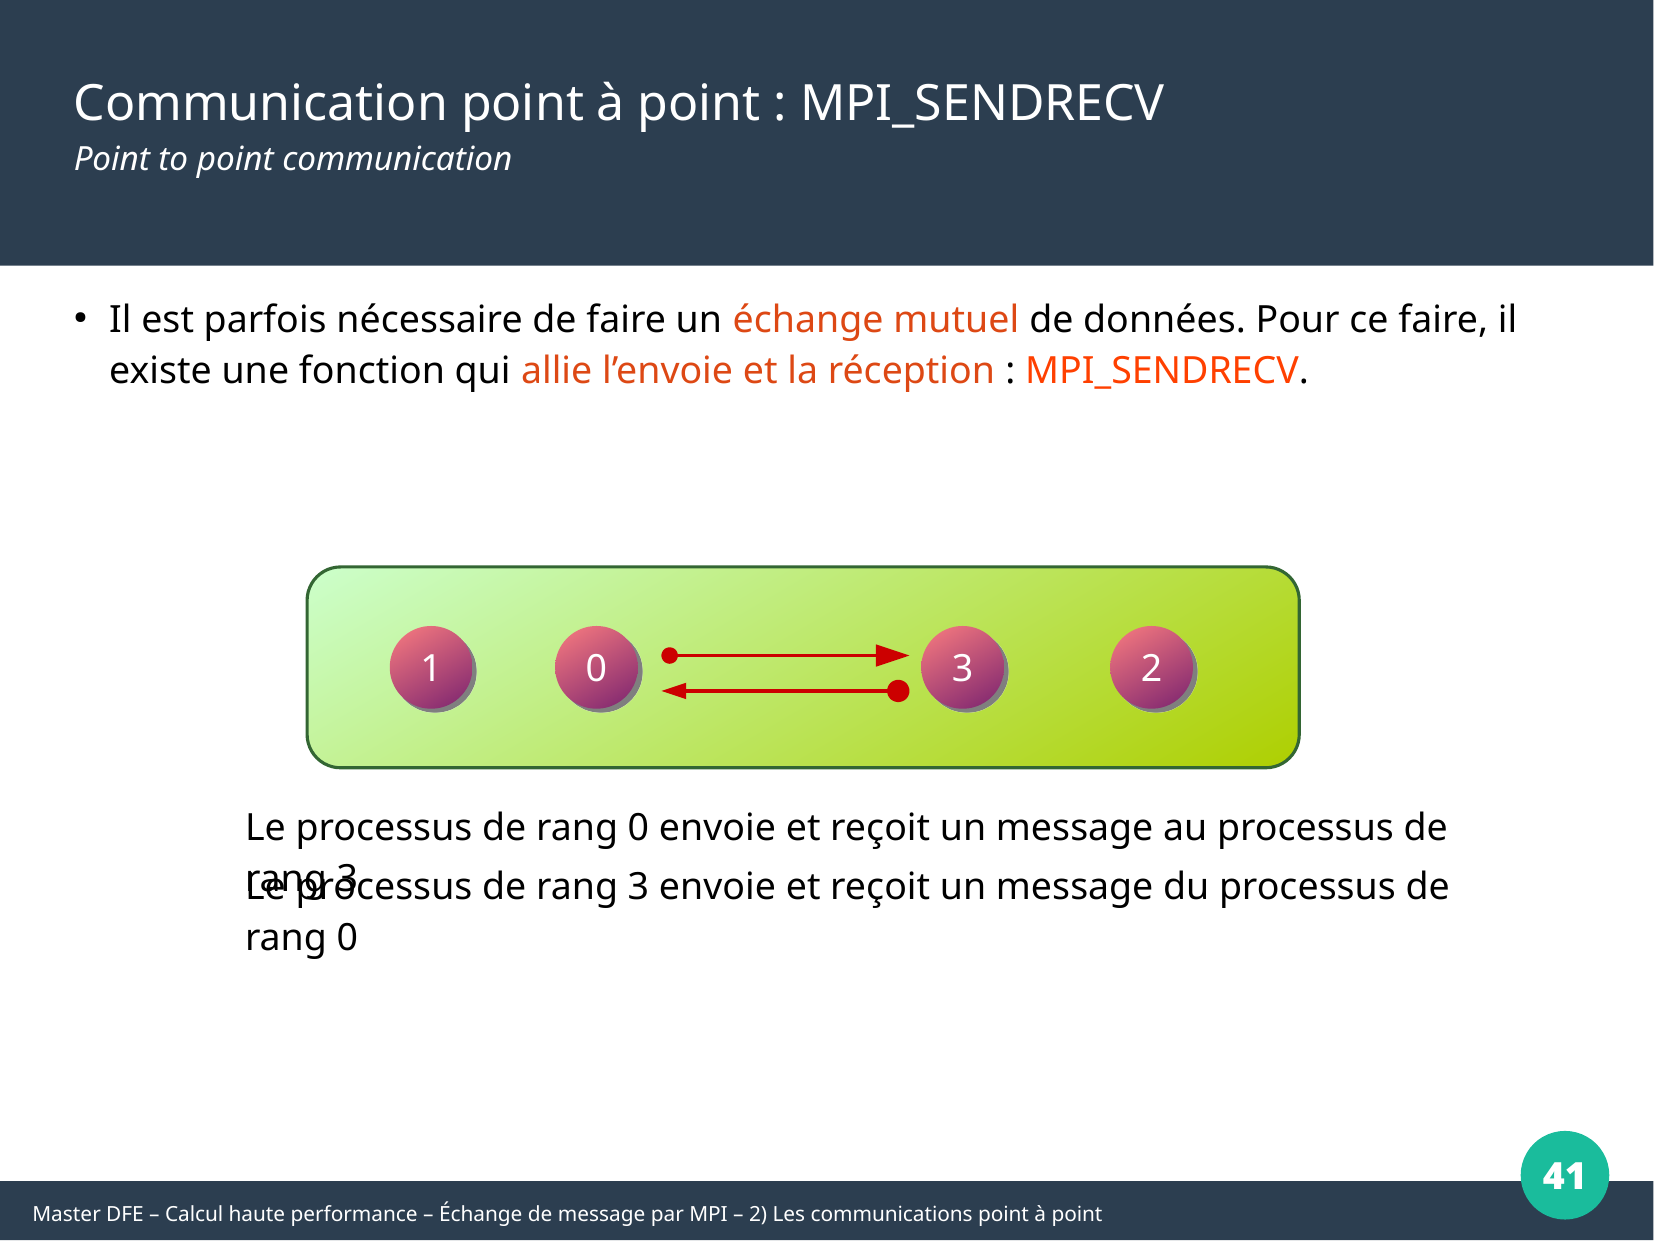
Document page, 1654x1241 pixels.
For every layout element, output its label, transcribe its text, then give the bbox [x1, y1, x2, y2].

text_box [307, 566, 1300, 768]
text_box Le processus de rang 3 envoie et reçoit un message du processus de rang 0 [230, 852, 1536, 969]
text_box 0 [555, 625, 638, 709]
text_box Le processus de rang 0 envoie et reçoit un message au processus de rang 3 [230, 793, 1524, 852]
text_box Communication point à point : MPI_SENDRECV Point to point communication [59, 59, 1477, 187]
text_box 2 [1110, 625, 1193, 709]
text_box 3 [921, 625, 1004, 709]
text_box Il est parfois nécessaire de faire un échange mutuel de données. Pour ce faire, il existe une fonction qui allie l’envoie et la réception : MPI_SENDRECV. [59, 285, 1619, 402]
text_box Master DFE – Calcul haute performance – Échange de message par MPI – 2) Les communications point à point [17, 1191, 1436, 1235]
text_box 1 [389, 625, 473, 709]
